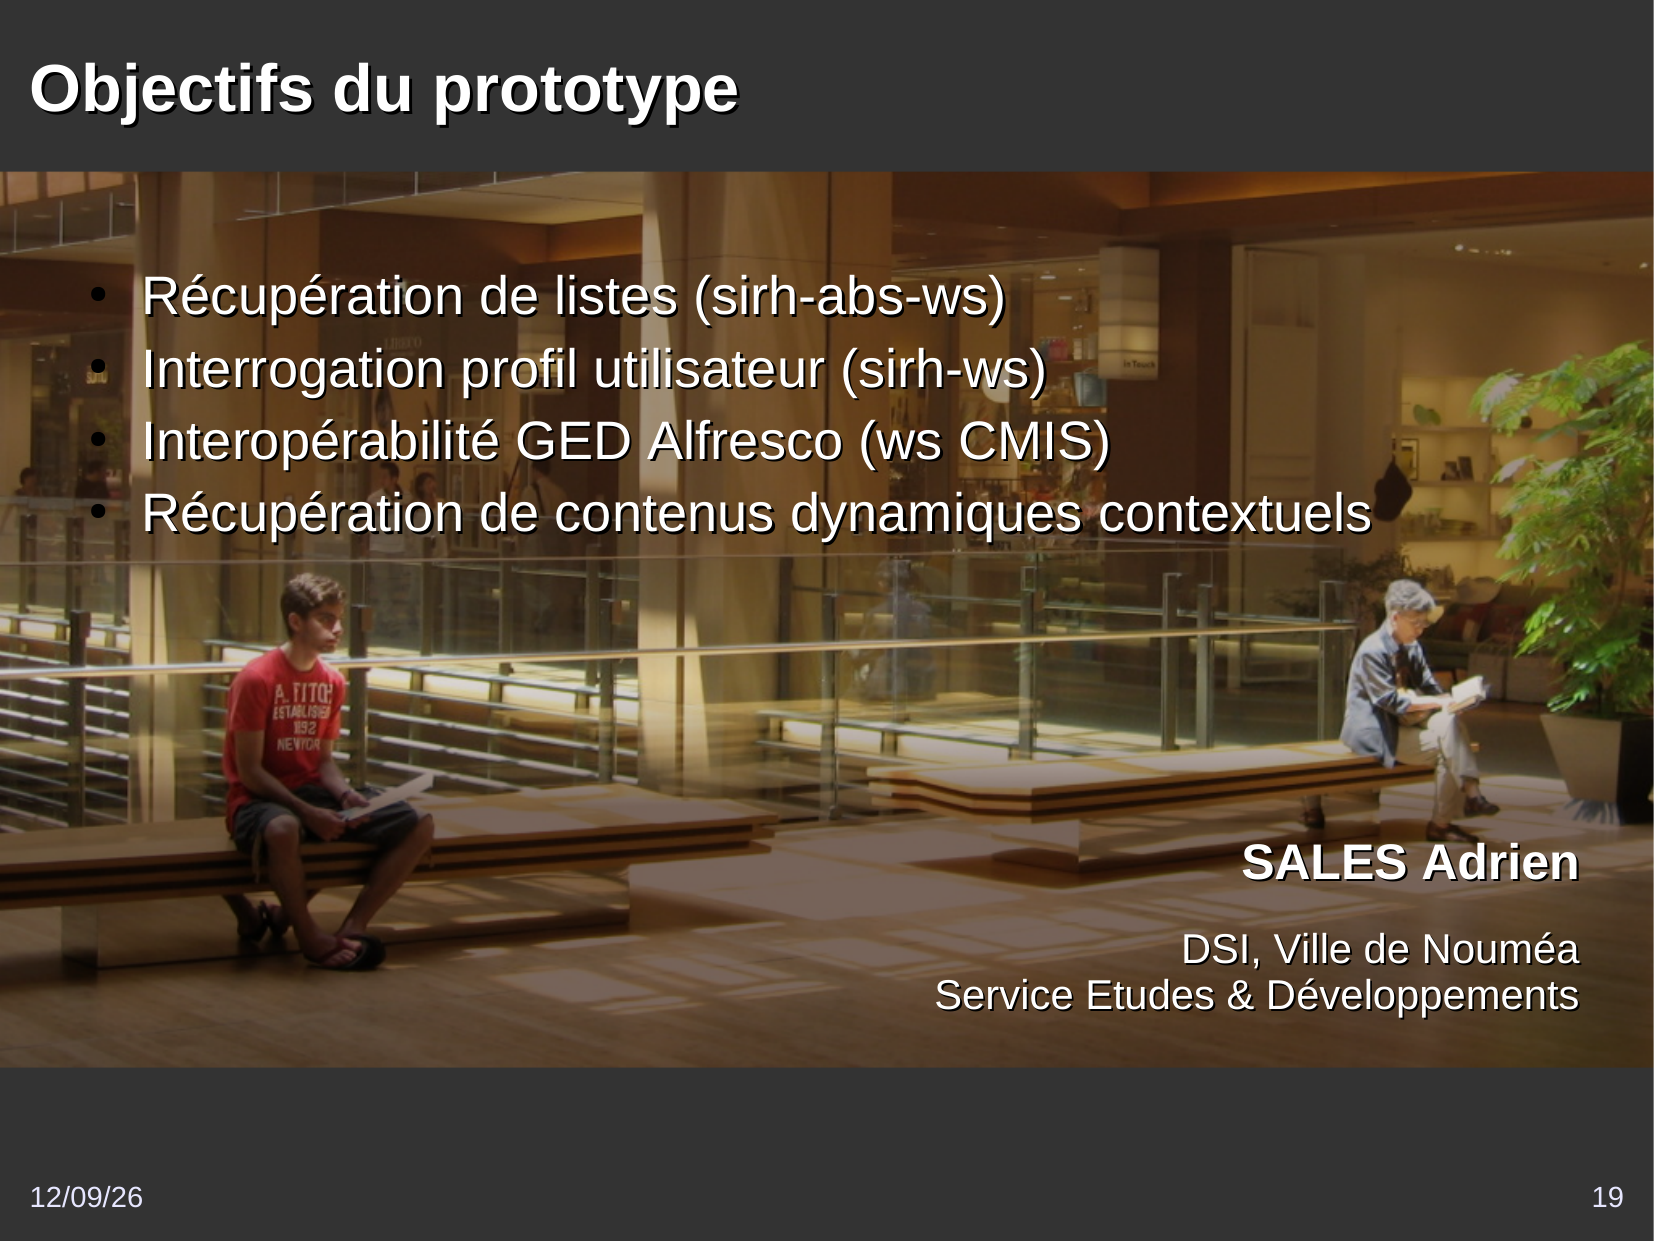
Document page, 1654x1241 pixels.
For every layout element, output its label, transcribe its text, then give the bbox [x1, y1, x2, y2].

list Récupération de listes (sirh-abs-ws) Interrogation profil utilisateur (sirh-ws) Interopérabilité GED Alfresco (ws CMIS) Récupération de contenus dynamiques contextuels [0, 265, 1477, 544]
title Objectifs du prototype [29, 0, 1506, 178]
picture [0, 0, 1654, 1241]
